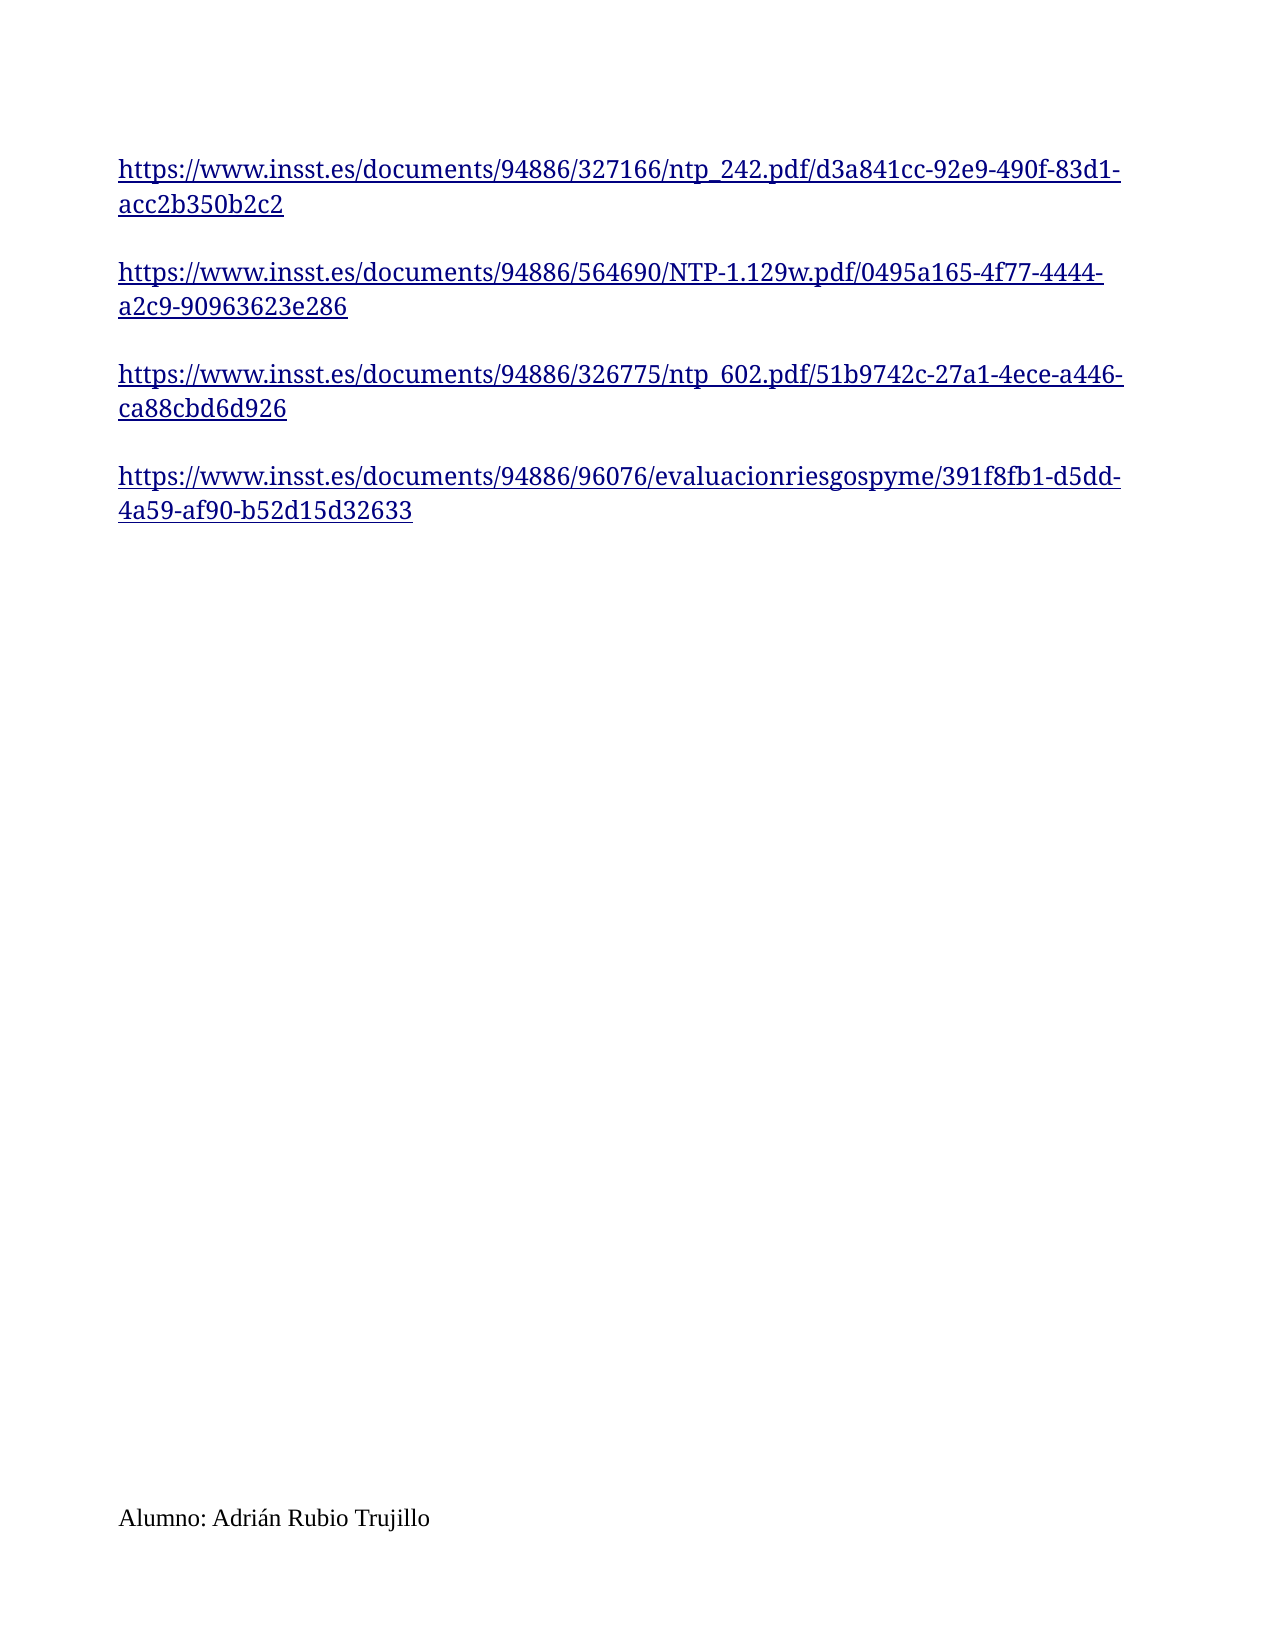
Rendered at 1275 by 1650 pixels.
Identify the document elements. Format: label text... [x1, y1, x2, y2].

text https://www.insst.es/documents/94886/564690/NTP-1.129w.pdf/0495a165-4f77-4444-a2c9-90963623e286 [118, 254, 1157, 322]
text https://www.insst.es/documents/94886/327166/ntp_242.pdf/d3a841cc-92e9-490f-83d1-acc2b350b2c2 [118, 152, 1157, 220]
text https://www.insst.es/documents/94886/96076/evaluacionriesgospyme/391f8fb1-d5dd-4a59-af90-b52d15d32633 [118, 459, 1157, 527]
text https://www.insst.es/documents/94886/326775/ntp_602.pdf/51b9742c-27a1-4ece-a446-ca88cbd6d926 [118, 357, 1157, 425]
